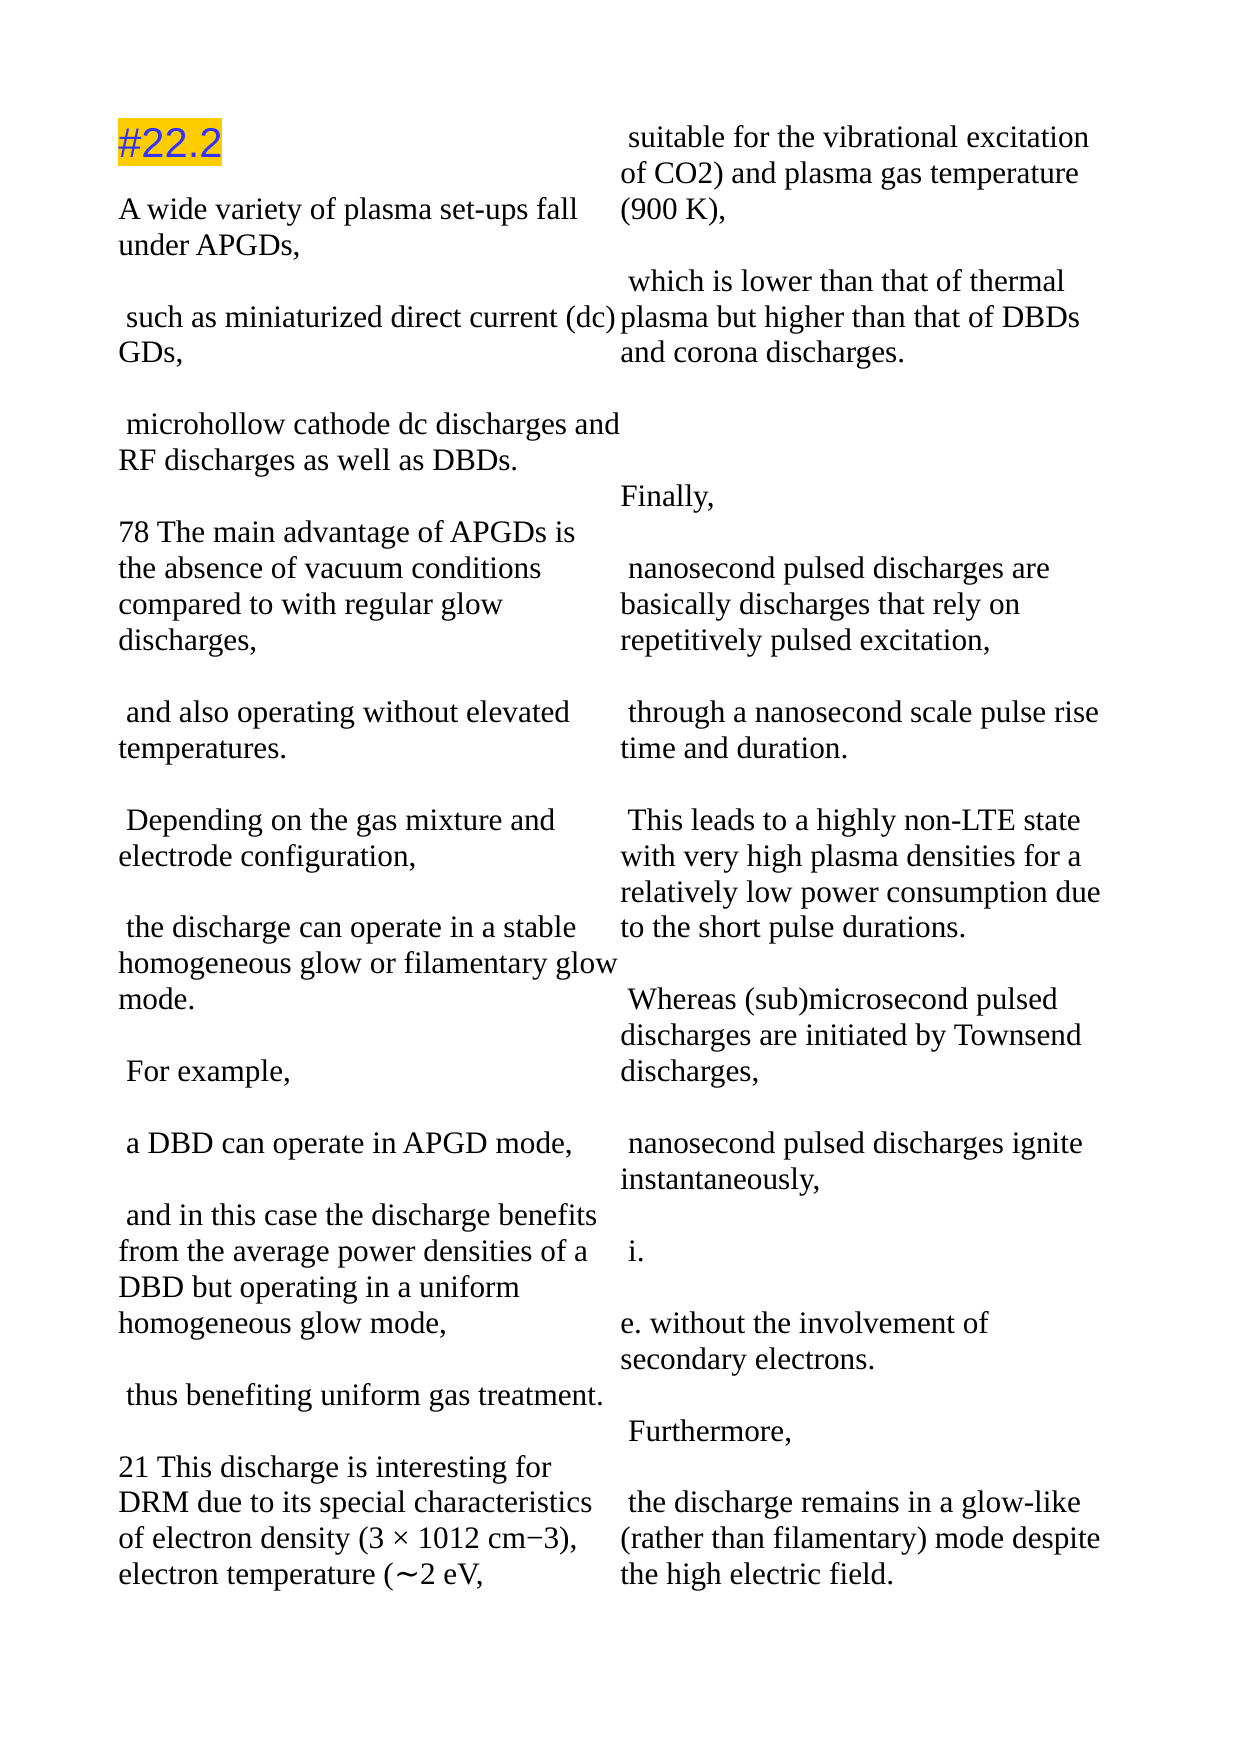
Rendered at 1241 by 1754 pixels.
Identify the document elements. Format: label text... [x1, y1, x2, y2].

text and in this case the discharge benefits from the average power densities of a DBD but operating in a uniform homogeneous glow mode, [118, 1196, 620, 1340]
text i. [620, 1232, 1122, 1268]
text For example, [118, 1052, 620, 1088]
text which is lower than that of thermal plasma but higher than that of DBDs and corona discharges. [620, 262, 1122, 370]
text 21 This discharge is interesting for DRM due to its special characteristics of electron density (3 × 1012 cm−3), electron temperature (∼2 eV, [118, 1448, 620, 1592]
text This leads to a highly non-LTE state with very high plasma densities for a relatively low power consumption due to the short pulse durations. [620, 801, 1122, 945]
text nanosecond pulsed discharges are basically discharges that rely on repetitively pulsed excitation, [620, 549, 1122, 657]
text Furthermore, [620, 1412, 1122, 1448]
text a DBD can operate in APGD mode, [118, 1124, 620, 1160]
text Finally, [620, 477, 1122, 513]
text nanosecond pulsed discharges ignite instantaneously, [620, 1124, 1122, 1196]
text through a nanosecond scale pulse rise time and duration. [620, 693, 1122, 765]
text the discharge remains in a glow-like (rather than filamentary) mode despite the high electric field. [620, 1484, 1122, 1592]
text such as miniaturized direct current (dc) GDs, [118, 298, 620, 370]
text suitable for the vibrational excitation of CO2) and plasma gas temperature (900 K), [620, 118, 1122, 226]
text the discharge can operate in a stable homogeneous glow or filamentary glow mode. [118, 909, 620, 1017]
text thus benefiting uniform gas treatment. [118, 1376, 620, 1412]
text Depending on the gas mixture and electrode configuration, [118, 801, 620, 873]
text 78 The main advantage of APGDs is the absence of vacuum conditions compared to with regular glow discharges, [118, 513, 620, 657]
text and also operating without elevated temperatures. [118, 693, 620, 765]
text Whereas (sub)microsecond pulsed discharges are initiated by Townsend discharges, [620, 981, 1122, 1088]
text #22.2 [118, 118, 620, 166]
text A wide variety of plasma set-ups fall under APGDs, [118, 190, 620, 262]
text microhollow cathode dc discharges and RF discharges as well as DBDs. [118, 406, 620, 477]
text e. without the involvement of secondary electrons. [620, 1304, 1122, 1376]
